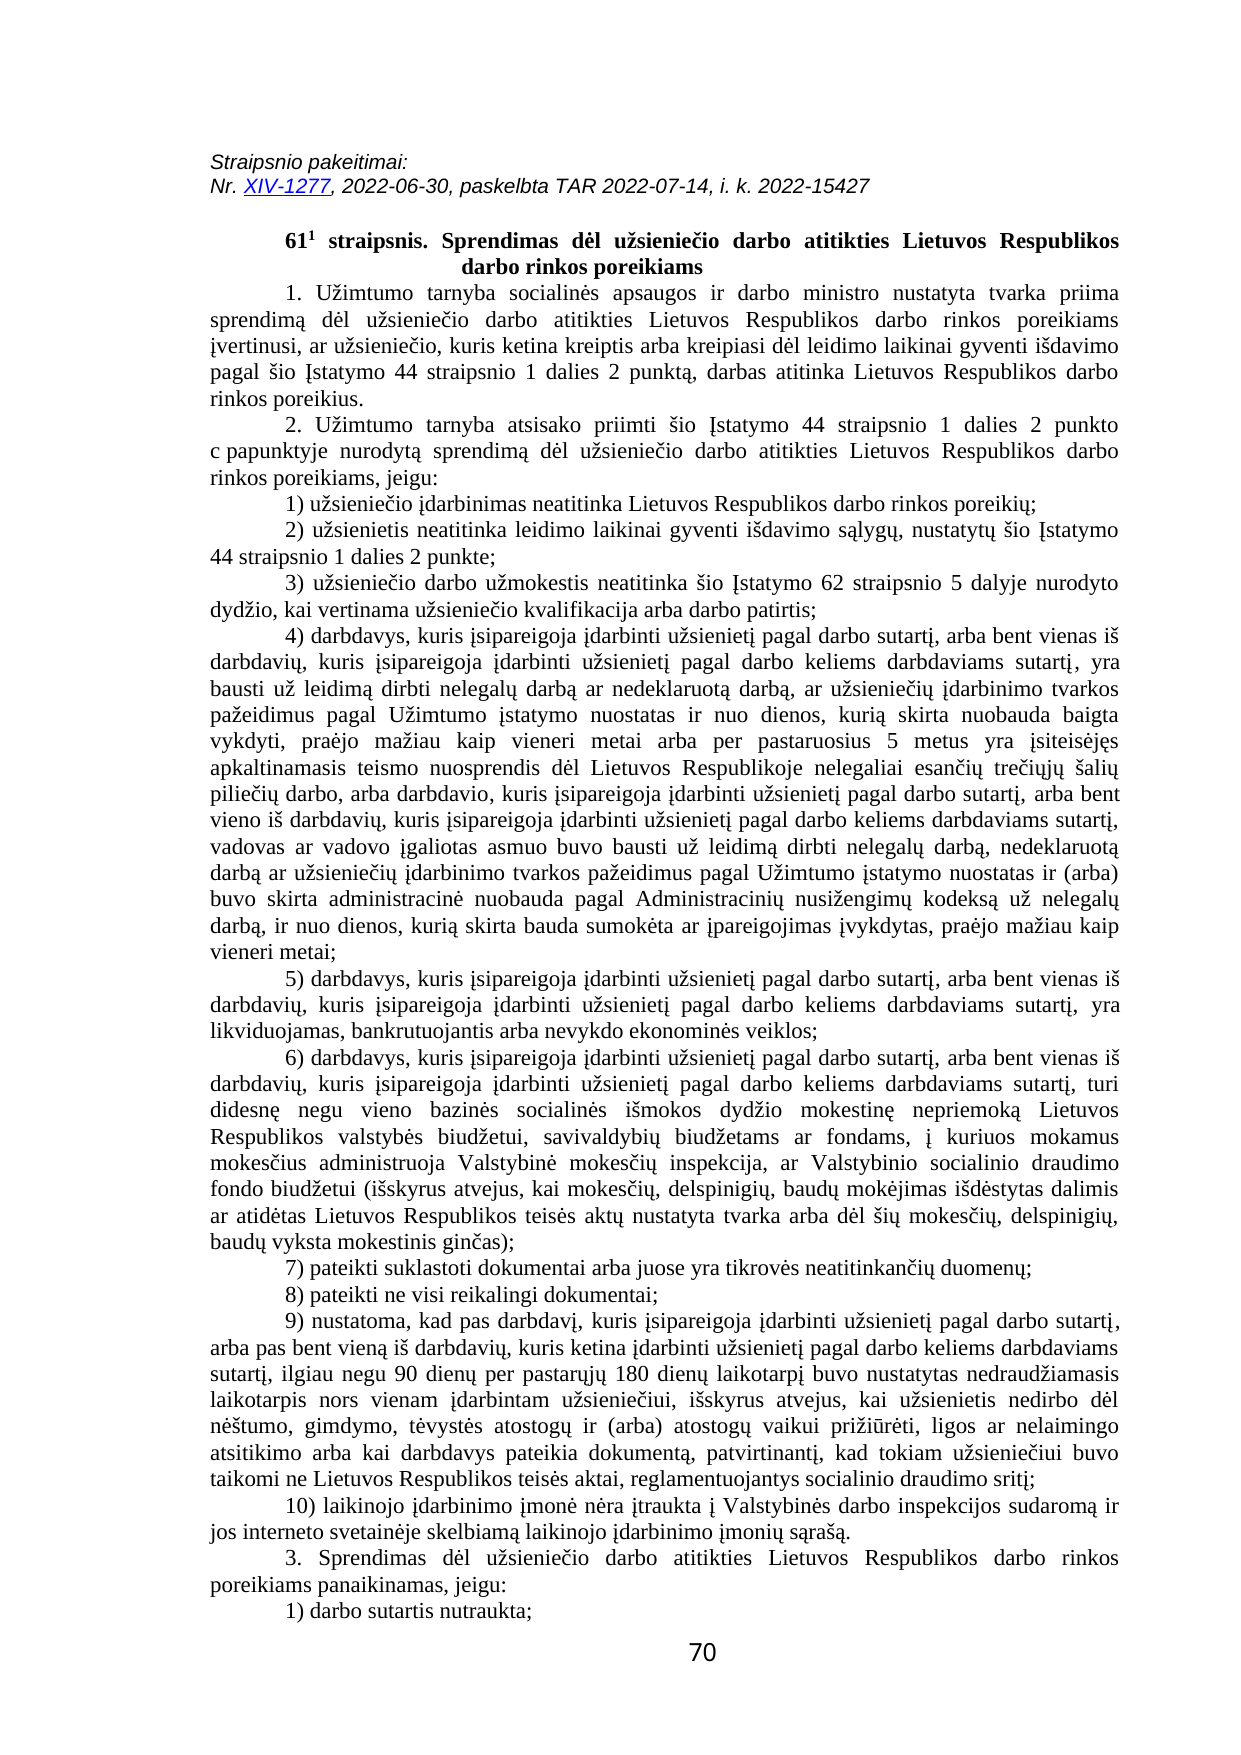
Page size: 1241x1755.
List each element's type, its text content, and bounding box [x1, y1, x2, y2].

text 3. Sprendimas dėl užsieniečio darbo atitikties Lietuvos Respublikos darbo rinkos poreikiams panaikinamas, jeigu: [210, 1544, 1120, 1597]
text 8) pateikti ne visi reikalingi dokumentai; [210, 1281, 1120, 1307]
text 6) darbdavys, kuris įsipareigoja įdarbinti užsienietį pagal darbo sutartį, arba bent vienas iš darbdavių, kuris įsipareigoja įdarbinti užsienietį pagal darbo keliems darbdaviams sutartį, turi didesnę negu vieno bazinės socialinės išmokos dydžio mokestinę nepriemoką Lietuvos Respublikos valstybės biudžetui, savivaldybių biudžetams ar fondams, į kuriuos mokamus mokesčius administruoja Valstybinė mokesčių inspekcija, ar Valstybinio socialinio draudimo fondo biudžetui (išskyrus atvejus, kai mokesčių, delspinigių, baudų mokėjimas išdėstytas dalimis ar atidėtas Lietuvos Respublikos teisės aktų nustatyta tvarka arba dėl šių mokesčių, delspinigių, baudų vyksta mokestinis ginčas); [210, 1044, 1120, 1254]
text 4) darbdavys, kuris įsipareigoja įdarbinti užsienietį pagal darbo sutartį, arba bent vienas iš darbdavių, kuris įsipareigoja įdarbinti užsienietį pagal darbo keliems darbdaviams sutartį, yra bausti už leidimą dirbti nelegalų darbą ar nedeklaruotą darbą, ar užsieniečių įdarbinimo tvarkos pažeidimus pagal Užimtumo įstatymo nuostatas ir nuo dienos, kurią skirta nuobauda baigta vykdyti, praėjo mažiau kaip vieneri metai arba per pastaruosius 5 metus yra įsiteisėjęs apkaltinamasis teismo nuosprendis dėl Lietuvos Respublikoje nelegaliai esančių trečiųjų šalių piliečių darbo, arba darbdavio, kuris įsipareigoja įdarbinti užsienietį pagal darbo sutartį, arba bent vieno iš darbdavių, kuris įsipareigoja įdarbinti užsienietį pagal darbo keliems darbdaviams sutartį, vadovas ar vadovo įgaliotas asmuo buvo bausti už leidimą dirbti nelegalų darbą, nedeklaruotą darbą ar užsieniečių įdarbinimo tvarkos pažeidimus pagal Užimtumo įstatymo nuostatas ir (arba) buvo skirta administracinė nuobauda pagal Administracinių nusižengimų kodeksą už nelegalų darbą, ir nuo dienos, kurią skirta bauda sumokėta ar įpareigojimas įvykdytas, praėjo mažiau kaip vieneri metai; [210, 622, 1120, 964]
text 3) užsieniečio darbo užmokestis neatitinka šio Įstatymo 62 straipsnio 5 dalyje nurodyto dydžio, kai vertinama užsieniečio kvalifikacija arba darbo patirtis; [210, 569, 1120, 622]
text Straipsnio pakeitimai: [210, 150, 1120, 174]
text 1) darbo sutartis nutraukta; [210, 1597, 1120, 1623]
text 5) darbdavys, kuris įsipareigoja įdarbinti užsienietį pagal darbo sutartį, arba bent vienas iš darbdavių, kuris įsipareigoja įdarbinti užsienietį pagal darbo keliems darbdaviams sutartį, yra likviduojamas, bankrutuojantis arba nevykdo ekonominės veiklos; [210, 964, 1120, 1044]
text 611 straipsnis. Sprendimas dėl užsieniečio darbo atitikties Lietuvos Respublikos darbo rinkos poreikiams [285, 227, 1120, 279]
text 7) pateikti suklastoti dokumentai arba juose yra tikrovės neatitinkančių duomenų; [210, 1254, 1120, 1281]
text Nr. XIV-1277, 2022-06-30, paskelbta TAR 2022-07-14, i. k. 2022-15427 [210, 174, 1120, 198]
text 1. Užimtumo tarnyba socialinės apsaugos ir darbo ministro nustatyta tvarka priima sprendimą dėl užsieniečio darbo atitikties Lietuvos Respublikos darbo rinkos poreikiams įvertinusi, ar užsieniečio, kuris ketina kreiptis arba kreipiasi dėl leidimo laikinai gyventi išdavimo pagal šio Įstatymo 44 straipsnio 1 dalies 2 punktą, darbas atitinka Lietuvos Respublikos darbo rinkos poreikius. [210, 279, 1120, 411]
text 2) užsienietis neatitinka leidimo laikinai gyventi išdavimo sąlygų, nustatytų šio Įstatymo 44 straipsnio 1 dalies 2 punkte; [210, 517, 1120, 569]
text 10) laikinojo įdarbinimo įmonė nėra įtraukta į Valstybinės darbo inspekcijos sudaromą ir jos interneto svetainėje skelbiamą laikinojo įdarbinimo įmonių sąrašą. [210, 1492, 1120, 1544]
text 9) nustatoma, kad pas darbdavį, kuris įsipareigoja įdarbinti užsienietį pagal darbo sutartį, arba pas bent vieną iš darbdavių, kuris ketina įdarbinti užsienietį pagal darbo keliems darbdaviams sutartį, ilgiau negu 90 dienų per pastarųjų 180 dienų laikotarpį buvo nustatytas nedraudžiamasis laikotarpis nors vienam įdarbintam užsieniečiui, išskyrus atvejus, kai užsienietis nedirbo dėl nėštumo, gimdymo, tėvystės atostogų ir (arba) atostogų vaikui prižiūrėti, ligos ar nelaimingo atsitikimo arba kai darbdavys pateikia dokumentą, patvirtinantį, kad tokiam užsieniečiui buvo taikomi ne Lietuvos Respublikos teisės aktai, reglamentuojantys socialinio draudimo sritį; [210, 1307, 1120, 1492]
text 2. Užimtumo tarnyba atsisako priimti šio Įstatymo 44 straipsnio 1 dalies 2 punkto c papunktyje nurodytą sprendimą dėl užsieniečio darbo atitikties Lietuvos Respublikos darbo rinkos poreikiams, jeigu: [210, 411, 1120, 490]
text 1) užsieniečio įdarbinimas neatitinka Lietuvos Respublikos darbo rinkos poreikių; [210, 490, 1120, 517]
